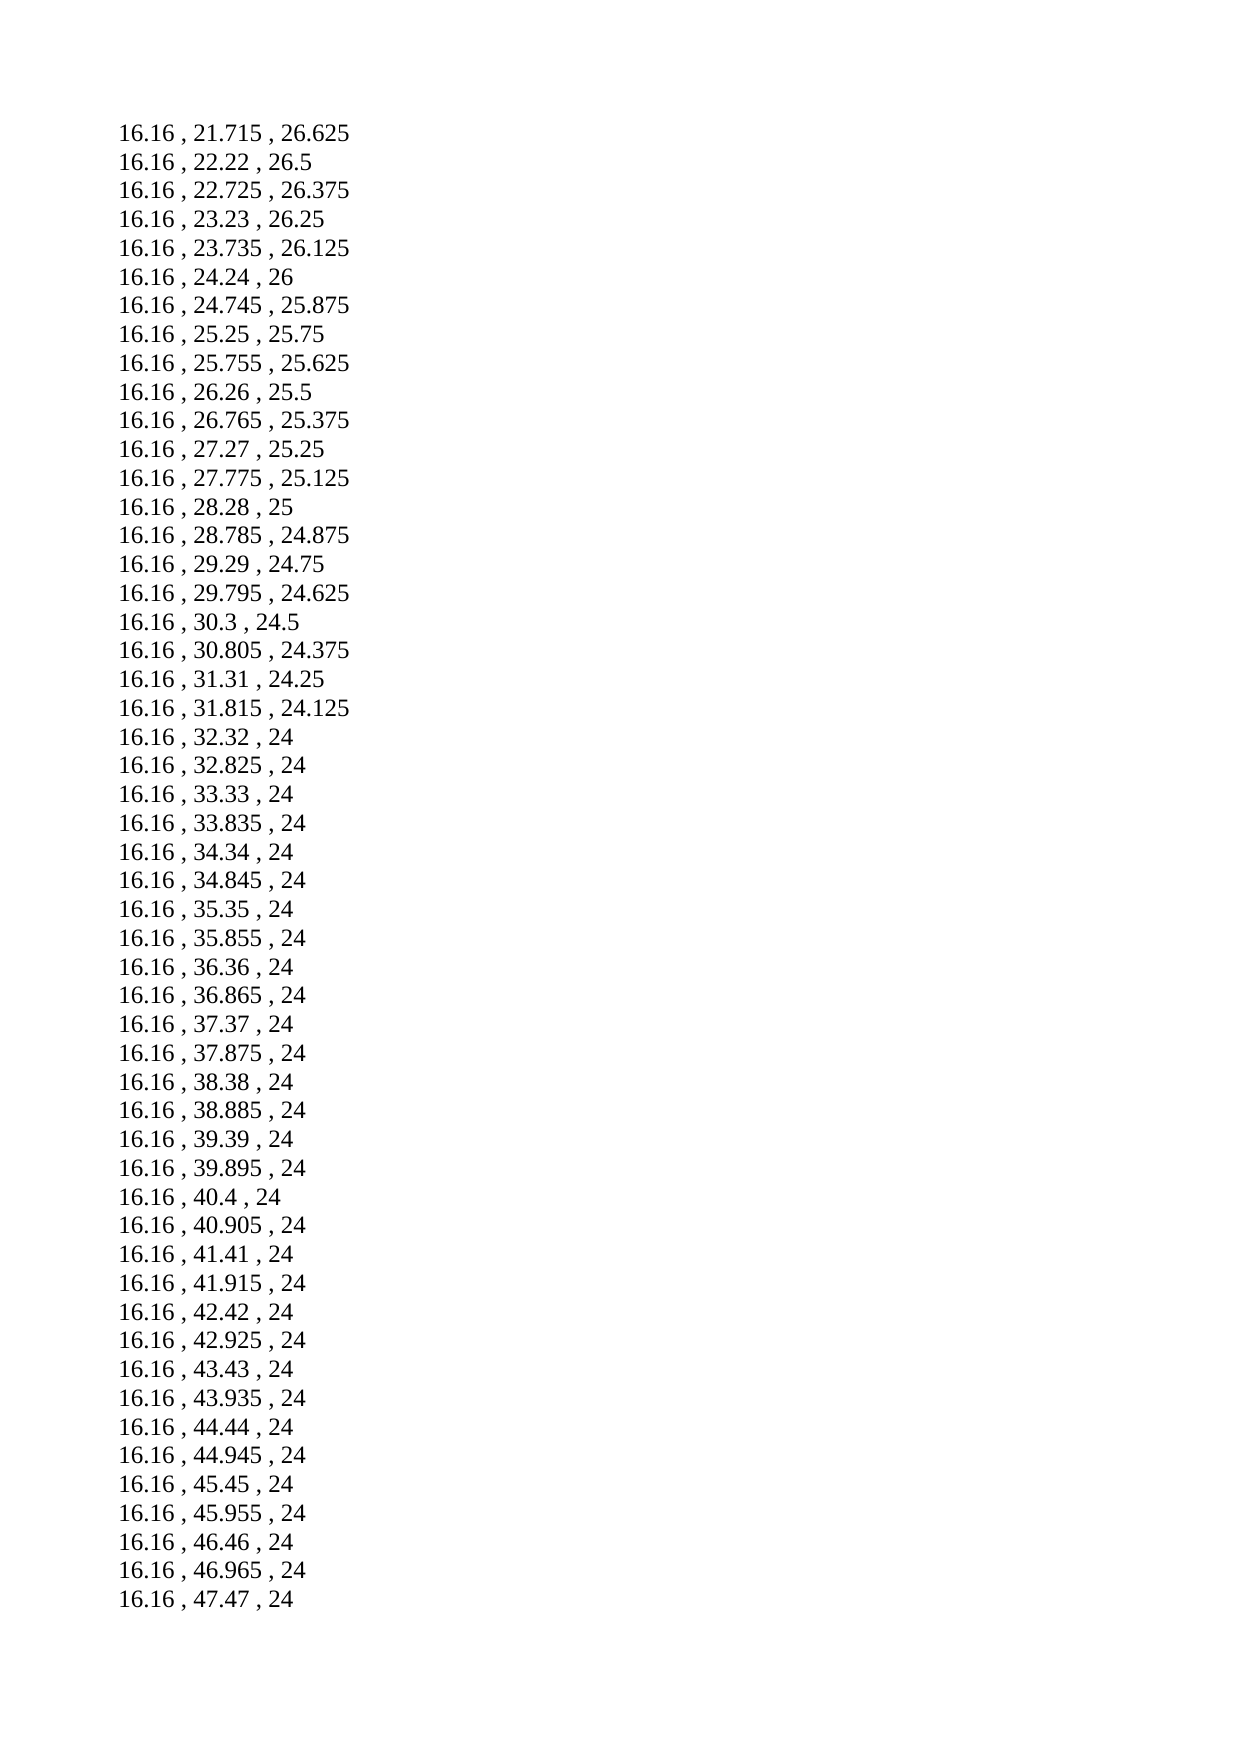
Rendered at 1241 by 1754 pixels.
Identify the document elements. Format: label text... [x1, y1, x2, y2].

text 16.16 , 36.36 , 24 [118, 952, 1122, 981]
text 16.16 , 36.865 , 24 [118, 981, 1122, 1009]
text 16.16 , 37.37 , 24 [118, 1009, 1122, 1038]
text 16.16 , 46.46 , 24 [118, 1527, 1122, 1556]
text 16.16 , 25.25 , 25.75 [118, 319, 1122, 348]
text 16.16 , 44.44 , 24 [118, 1412, 1122, 1441]
text 16.16 , 27.27 , 25.25 [118, 434, 1122, 463]
text 16.16 , 45.955 , 24 [118, 1498, 1122, 1527]
text 16.16 , 45.45 , 24 [118, 1469, 1122, 1498]
text 16.16 , 42.42 , 24 [118, 1297, 1122, 1326]
text 16.16 , 34.845 , 24 [118, 866, 1122, 894]
text 16.16 , 39.39 , 24 [118, 1124, 1122, 1153]
text 16.16 , 28.28 , 25 [118, 492, 1122, 521]
text 16.16 , 31.815 , 24.125 [118, 693, 1122, 722]
text 16.16 , 29.29 , 24.75 [118, 549, 1122, 578]
text 16.16 , 42.925 , 24 [118, 1326, 1122, 1354]
text 16.16 , 30.805 , 24.375 [118, 636, 1122, 664]
text 16.16 , 26.765 , 25.375 [118, 406, 1122, 434]
text 16.16 , 31.31 , 24.25 [118, 664, 1122, 693]
text 16.16 , 38.885 , 24 [118, 1096, 1122, 1124]
text 16.16 , 35.855 , 24 [118, 923, 1122, 952]
text 16.16 , 44.945 , 24 [118, 1441, 1122, 1469]
text 16.16 , 40.4 , 24 [118, 1182, 1122, 1211]
text 16.16 , 46.965 , 24 [118, 1556, 1122, 1584]
text 16.16 , 32.32 , 24 [118, 722, 1122, 751]
text 16.16 , 35.35 , 24 [118, 894, 1122, 923]
text 16.16 , 34.34 , 24 [118, 837, 1122, 866]
text 16.16 , 30.3 , 24.5 [118, 607, 1122, 636]
text 16.16 , 33.33 , 24 [118, 779, 1122, 808]
text 16.16 , 29.795 , 24.625 [118, 578, 1122, 607]
text 16.16 , 41.41 , 24 [118, 1239, 1122, 1268]
text 16.16 , 21.715 , 26.625 [118, 118, 1122, 147]
text 16.16 , 23.23 , 26.25 [118, 204, 1122, 233]
text 16.16 , 41.915 , 24 [118, 1268, 1122, 1297]
text 16.16 , 32.825 , 24 [118, 751, 1122, 779]
text 16.16 , 43.43 , 24 [118, 1354, 1122, 1383]
text 16.16 , 28.785 , 24.875 [118, 521, 1122, 549]
text 16.16 , 33.835 , 24 [118, 808, 1122, 837]
text 16.16 , 25.755 , 25.625 [118, 348, 1122, 377]
text 16.16 , 26.26 , 25.5 [118, 377, 1122, 406]
text 16.16 , 43.935 , 24 [118, 1383, 1122, 1412]
text 16.16 , 23.735 , 26.125 [118, 233, 1122, 262]
text 16.16 , 22.22 , 26.5 [118, 147, 1122, 176]
text 16.16 , 22.725 , 26.375 [118, 176, 1122, 204]
text 16.16 , 24.24 , 26 [118, 262, 1122, 291]
text 16.16 , 24.745 , 25.875 [118, 291, 1122, 319]
text 16.16 , 27.775 , 25.125 [118, 463, 1122, 492]
text 16.16 , 37.875 , 24 [118, 1038, 1122, 1067]
text 16.16 , 47.47 , 24 [118, 1584, 1122, 1613]
text 16.16 , 40.905 , 24 [118, 1211, 1122, 1239]
text 16.16 , 39.895 , 24 [118, 1153, 1122, 1182]
text 16.16 , 38.38 , 24 [118, 1067, 1122, 1096]
